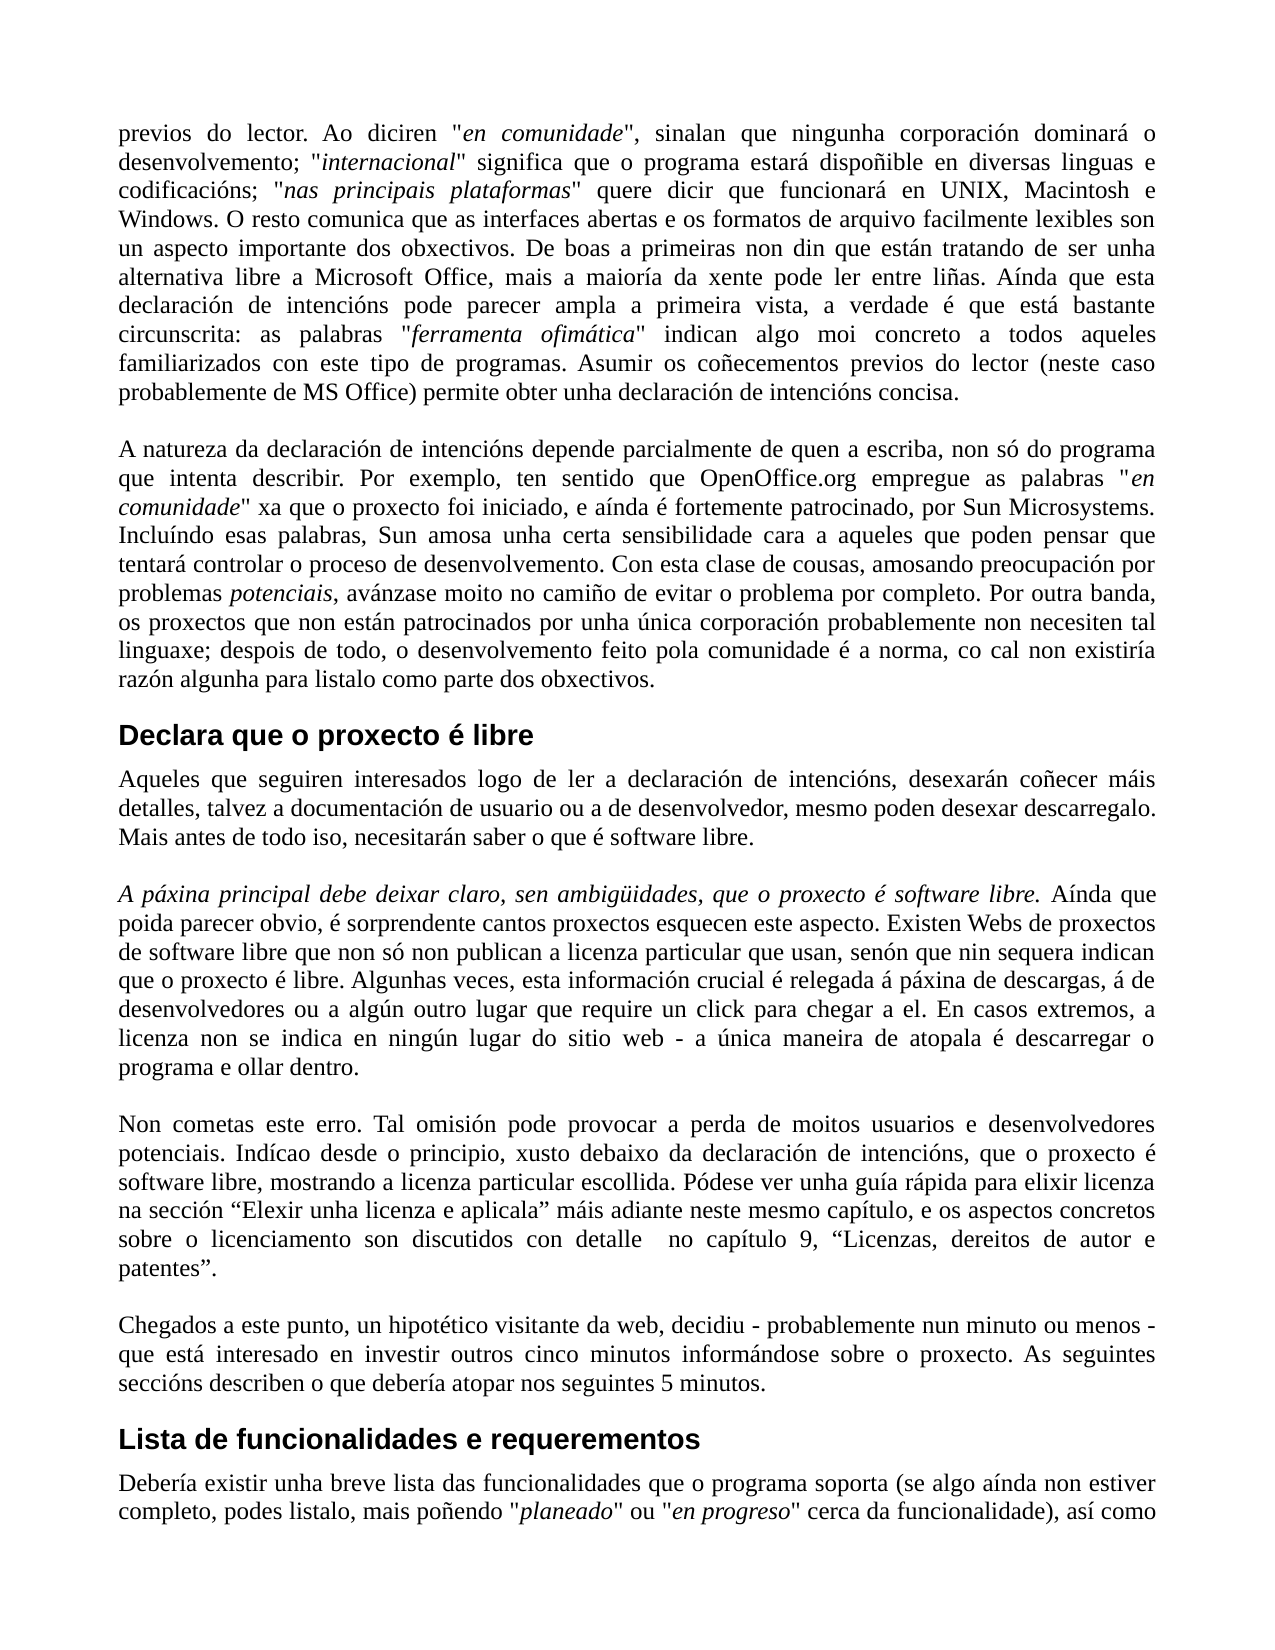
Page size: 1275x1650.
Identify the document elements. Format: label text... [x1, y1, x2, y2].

text Chegados a este punto, un hipotético visitante da web, decidiu - probablemente nun minuto ou menos - que está interesado en investir outros cinco minutos informándose sobre o proxecto. As seguintes seccións describen o que debería atopar nos seguintes 5 minutos. [118, 1310, 1157, 1397]
text A natureza da declaración de intencións depende parcialmente de quen a escriba, non só do programa que intenta describir. Por exemplo, ten sentido que OpenOffice.org empregue as palabras "en comunidade" xa que o proxecto foi iniciado, e aínda é fortemente patrocinado, por Sun Microsystems. Incluíndo esas palabras, Sun amosa unha certa sensibilidade cara a aqueles que poden pensar que tentará controlar o proceso de desenvolvemento. Con esta clase de cousas, amosando preocupación por problemas potenciais, avánzase moito no camiño de evitar o problema por completo. Por outra banda, os proxectos que non están patrocinados por unha única corporación probablemente non necesiten tal linguaxe; despois de todo, o desenvolvemento feito pola comunidade é a norma, co cal non existiría razón algunha para listalo como parte dos obxectivos. [118, 434, 1157, 693]
text Debería existir unha breve lista das funcionalidades que o programa soporta (se algo aínda non estiver completo, podes listalo, mais poñendo "planeado" ou "en progreso" cerca da funcionalidade), así como [118, 1468, 1157, 1525]
text Non cometas este erro. Tal omisión pode provocar a perda de moitos usuarios e desenvolvedores potenciais. Indícao desde o principio, xusto debaixo da declaración de intencións, que o proxecto é software libre, mostrando a licenza particular escollida. Pódese ver unha guía rápida para elixir licenza na sección “Elexir unha licenza e aplicala” máis adiante neste mesmo capítulo, e os aspectos concretos sobre o licenciamento son discutidos con detalle no capítulo 9, “Licenzas, dereitos de autor e patentes”. [118, 1109, 1157, 1282]
subtitle Declara que o proxecto é libre [118, 718, 1157, 752]
text previos do lector. Ao diciren "en comunidade", sinalan que ningunha corporación dominará o desenvolvemento; "internacional" significa que o programa estará dispoñible en diversas linguas e codificacións; "nas principais plataformas" quere dicir que funcionará en UNIX, Macintosh e Windows. O resto comunica que as interfaces abertas e os formatos de arquivo facilmente lexibles son un aspecto importante dos obxectivos. De boas a primeiras non din que están tratando de ser unha alternativa libre a Microsoft Office, mais a maioría da xente pode ler entre liñas. Aínda que esta declaración de intencións pode parecer ampla a primeira vista, a verdade é que está bastante circunscrita: as palabras "ferramenta ofimática" indican algo moi concreto a todos aqueles familiarizados con este tipo de programas. Asumir os coñecementos previos do lector (neste caso probablemente de MS Office) permite obter unha declaración de intencións concisa. [118, 118, 1157, 406]
subtitle Lista de funcionalidades e requerementos [118, 1422, 1157, 1455]
text A páxina principal debe deixar claro, sen ambigüidades, que o proxecto é software libre. Aínda que poida parecer obvio, é sorprendente cantos proxectos esquecen este aspecto. Existen Webs de proxectos de software libre que non só non publican a licenza particular que usan, senón que nin sequera indican que o proxecto é libre. Algunhas veces, esta información crucial é relegada á páxina de descargas, á de desenvolvedores ou a algún outro lugar que require un click para chegar a el. En casos extremos, a licenza non se indica en ningún lugar do sitio web - a única maneira de atopala é descarregar o programa e ollar dentro. [118, 879, 1157, 1080]
text Aqueles que seguiren interesados logo de ler a declaración de intencións, desexarán coñecer máis detalles, talvez a documentación de usuario ou a de desenvolvedor, mesmo poden desexar descarregalo. Mais antes de todo iso, necesitarán saber o que é software libre. [118, 764, 1157, 850]
